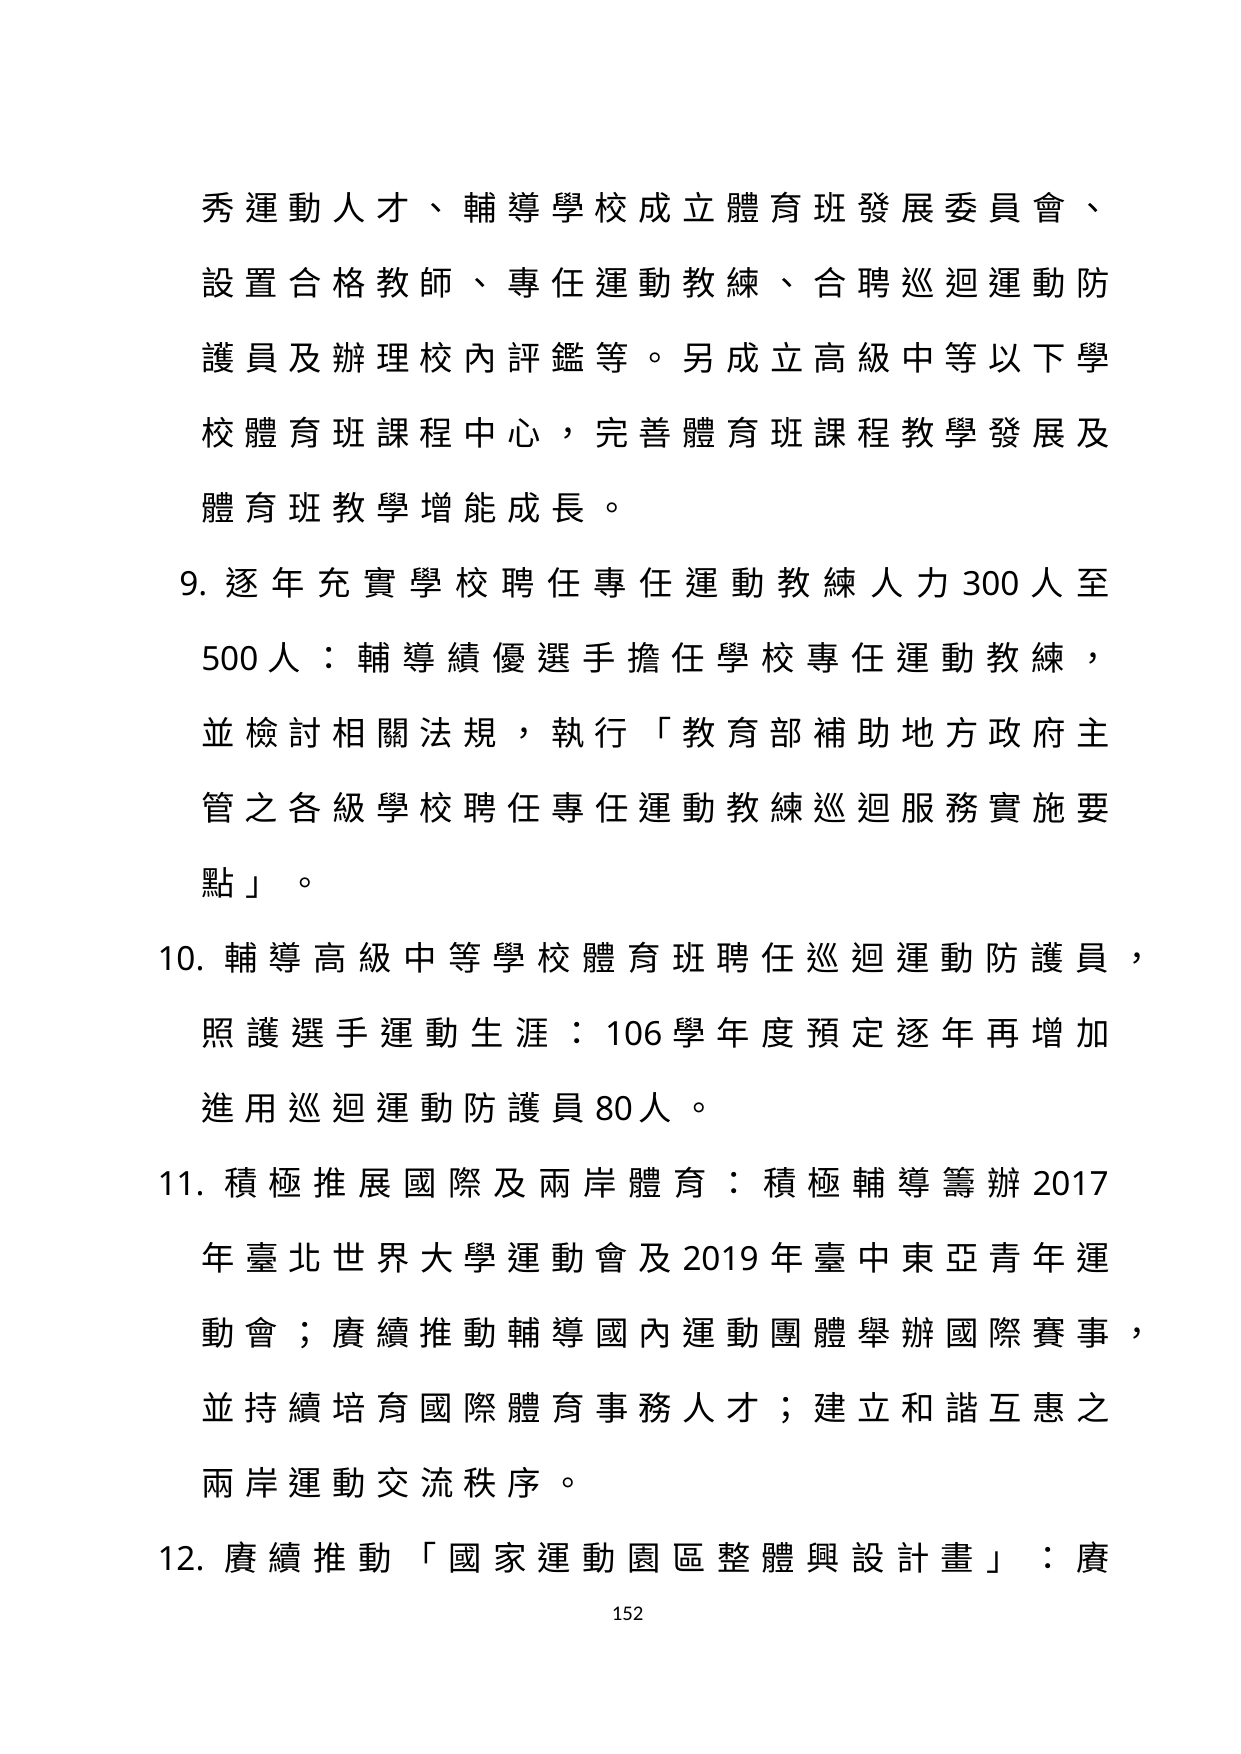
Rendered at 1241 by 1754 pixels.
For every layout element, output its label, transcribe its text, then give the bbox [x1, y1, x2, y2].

text 12.賡續推動「國家運動園區整體興設計畫」：賡 [150, 1512, 1120, 1587]
text 11.積極推展國際及兩岸體育：積極輔導籌辦2017年臺北世界大學運動會及2019年臺中東亞青年運動會；賡續推動輔導國內運動團體舉辦國際賽事，並持續培育國際體育事務人才；建立和諧互惠之兩岸運動交流秩序。 [150, 1137, 1120, 1512]
text 9.逐年充實學校聘任專任運動教練人力300人至500人：輔導績優選手擔任學校專任運動教練，並檢討相關法規，執行「教育部補助地方政府主管之各級學校聘任專任運動教練巡迴服務實施要點」。 [165, 537, 1120, 912]
text 秀運動人才、輔導學校成立體育班發展委員會、設置合格教師、專任運動教練、合聘巡迴運動防護員及辦理校內評鑑等。另成立高級中等以下學校體育班課程中心，完善體育班課程教學發展及體育班教學增能成長。 [165, 162, 1120, 537]
text 10.輔導高級中等學校體育班聘任巡迴運動防護員，照護選手運動生涯：106學年度預定逐年再增加進用巡迴運動防護員80人。 [150, 912, 1120, 1137]
